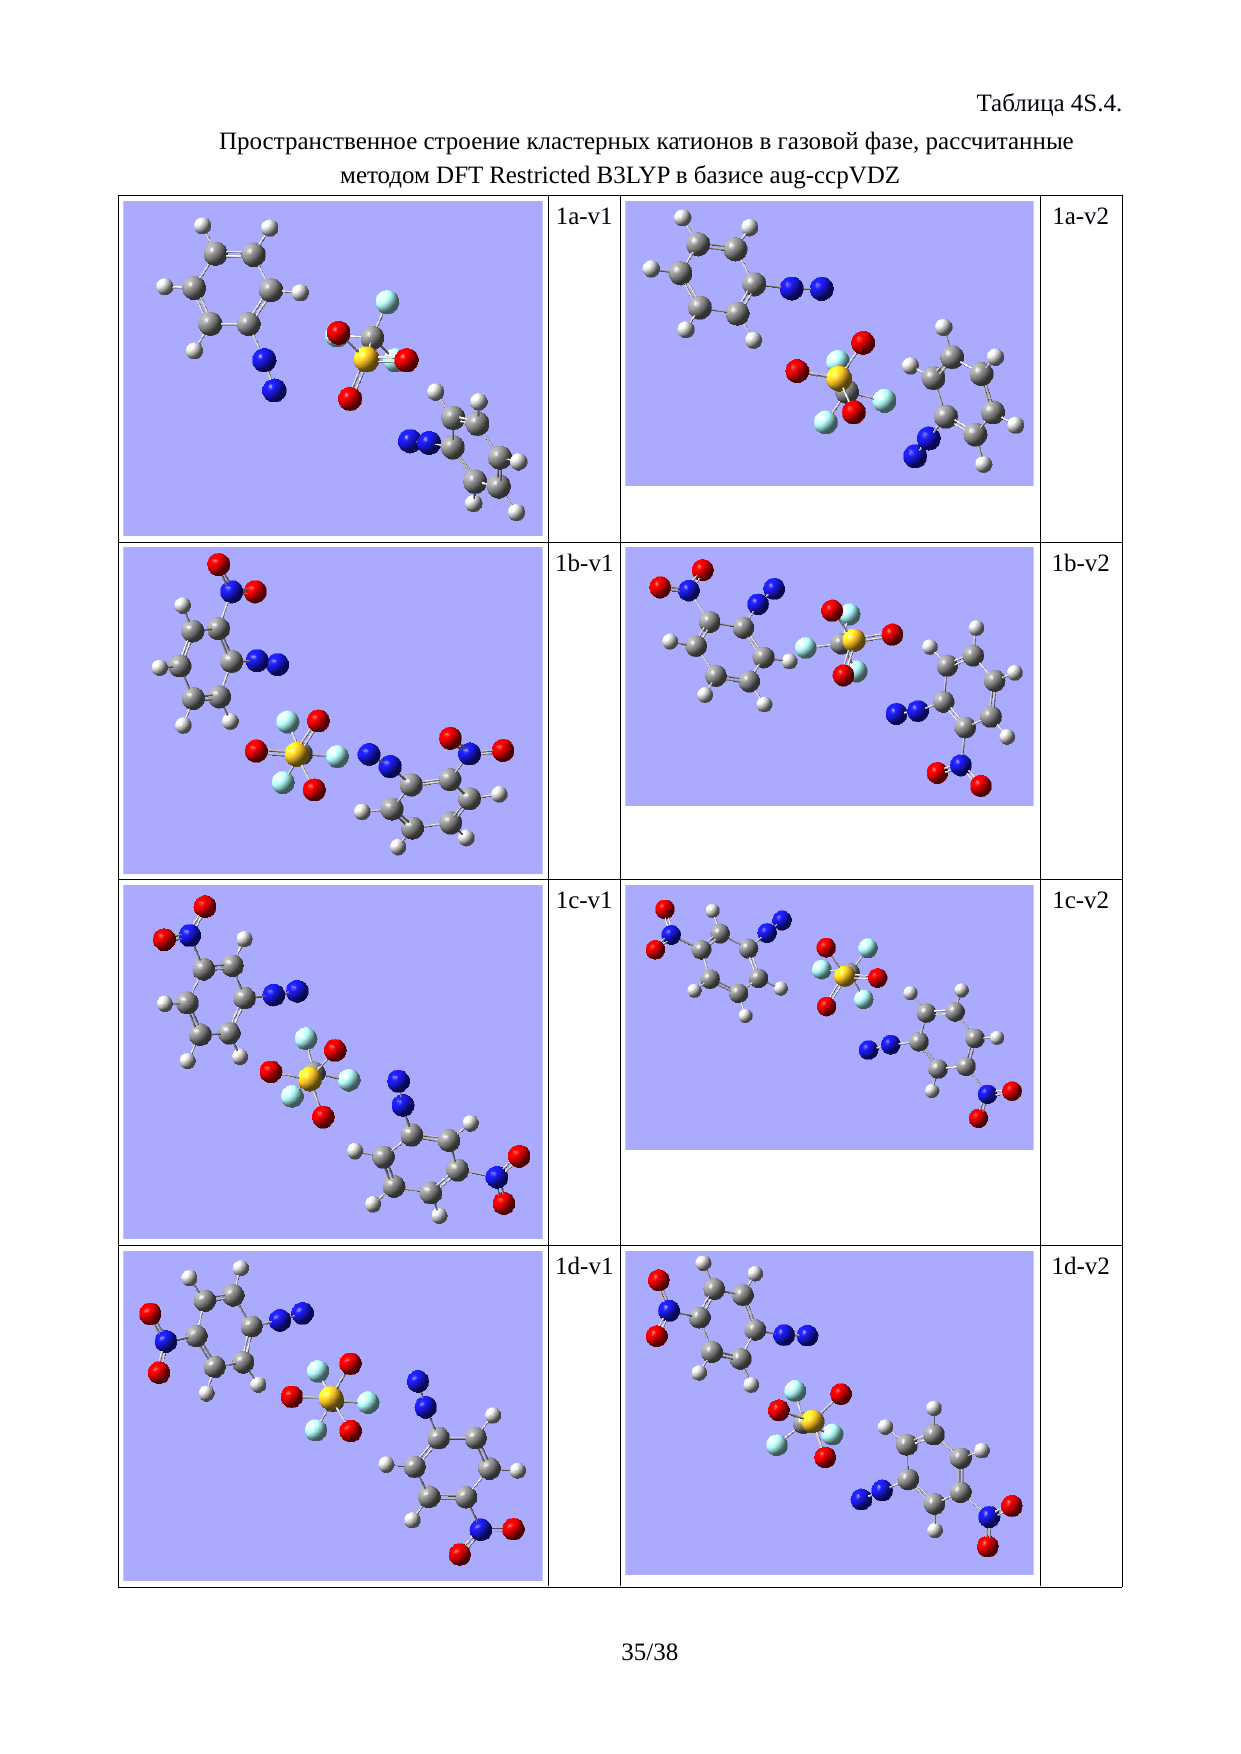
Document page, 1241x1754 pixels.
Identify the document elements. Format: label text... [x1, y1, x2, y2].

text методом DFT Restricted B3LYP в базисе aug-ccpVDZ [118, 160, 1122, 189]
picture [625, 1251, 1034, 1575]
picture [625, 885, 1034, 1150]
table_cell [119, 1246, 548, 1586]
table_cell [119, 880, 548, 1245]
picture [625, 201, 1034, 486]
picture [123, 201, 543, 536]
picture [625, 547, 1034, 806]
table_header [621, 196, 1040, 541]
picture [123, 1251, 543, 1581]
table_header 1a-v1 [549, 196, 620, 541]
table_cell 1b-v2 [1041, 543, 1122, 879]
table_cell [621, 1246, 1040, 1586]
table_cell [621, 880, 1040, 1245]
table_cell 1d-v1 [549, 1246, 620, 1586]
table_cell 1b-v1 [549, 543, 620, 879]
picture [123, 547, 543, 874]
picture [123, 885, 543, 1239]
table_cell 1d-v2 [1041, 1246, 1122, 1586]
table_cell 1c-v2 [1041, 880, 1122, 1245]
table_cell [621, 543, 1040, 879]
text Таблица 4S.4. [118, 88, 1122, 117]
table_header [119, 196, 548, 541]
table_header 1a-v2 [1041, 196, 1122, 541]
text Пространственное строение кластерных катионов в газовой фазе, рассчитанные [118, 126, 1122, 154]
table_cell [119, 543, 548, 879]
table_cell 1c-v1 [549, 880, 620, 1245]
